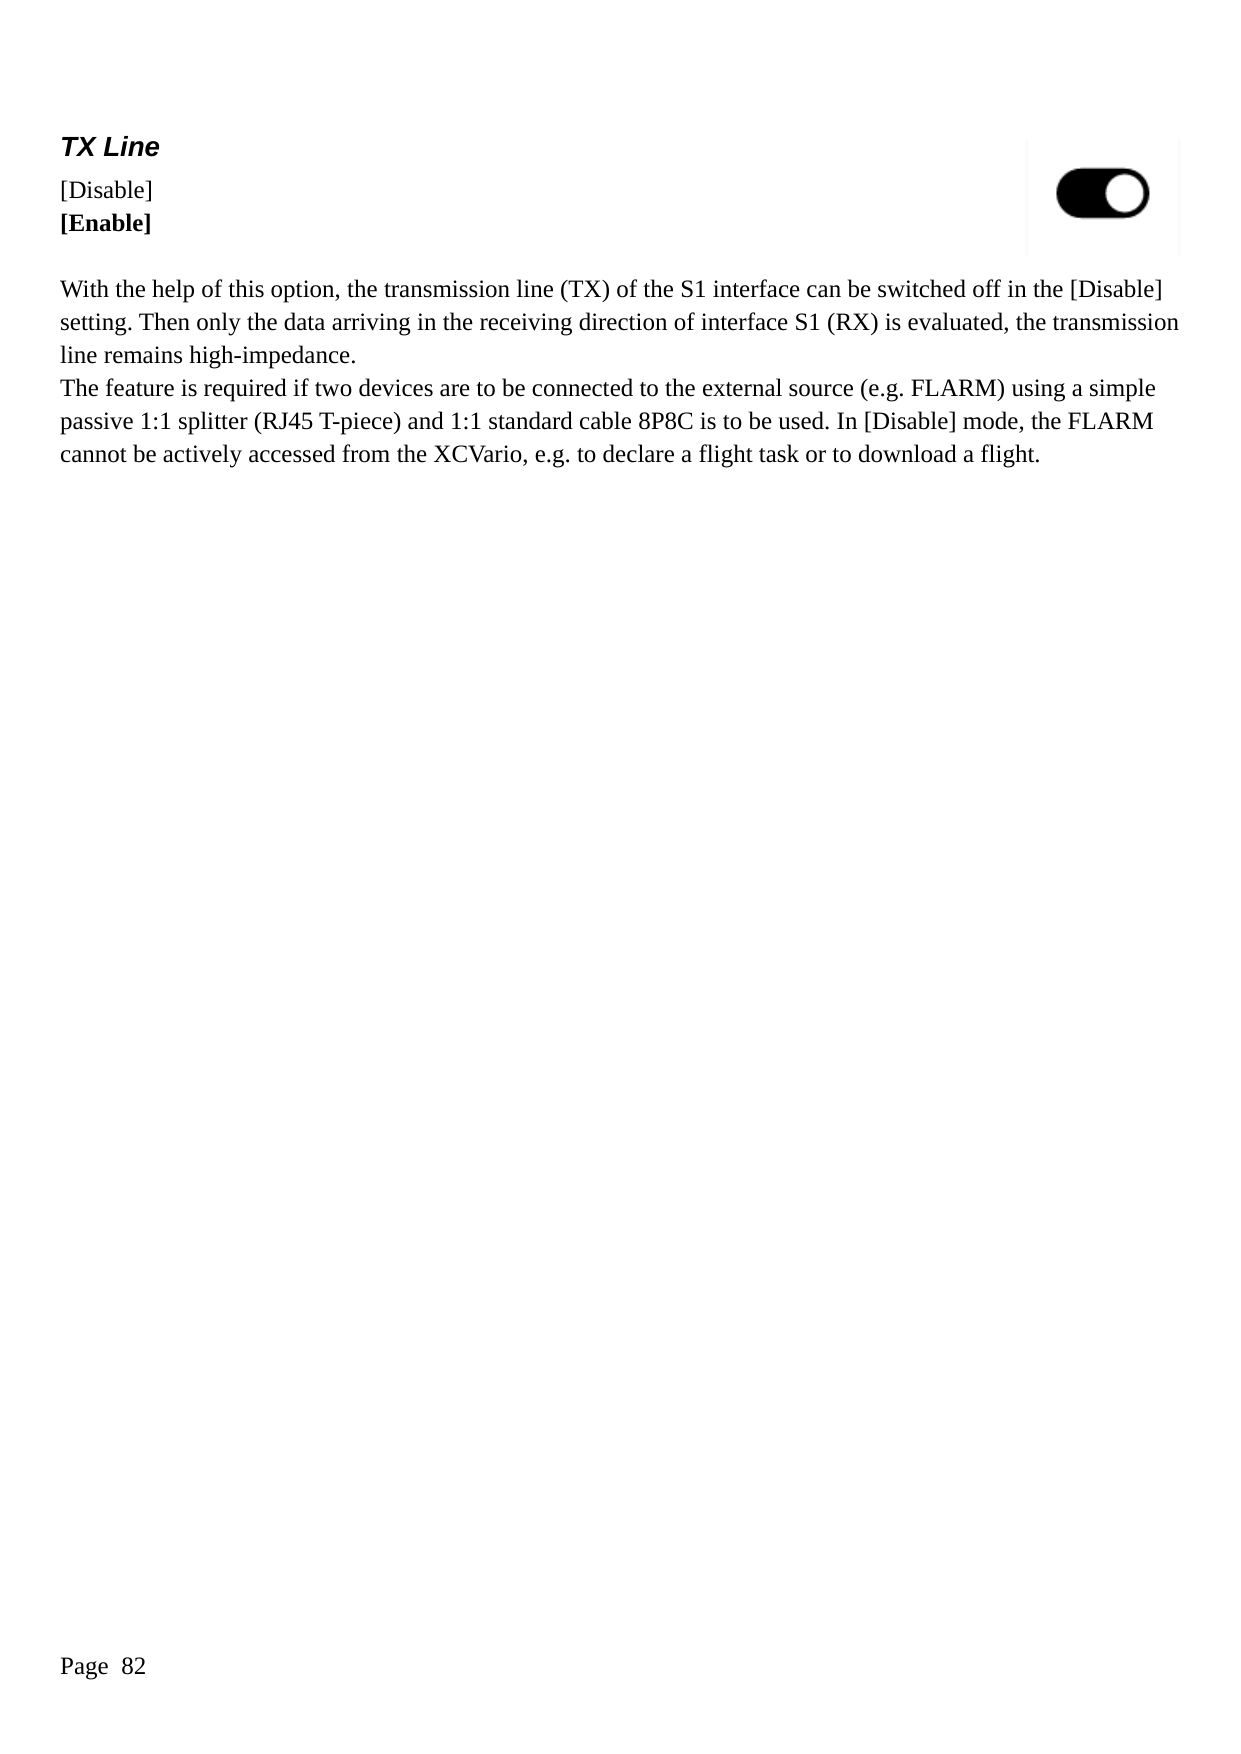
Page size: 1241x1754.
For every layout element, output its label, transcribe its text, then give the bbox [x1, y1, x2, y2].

text [1189, 208, 1207, 237]
picture [1019, 139, 1189, 256]
text [Disable] [60, 175, 1019, 204]
text [1189, 175, 1207, 204]
text With the help of this option, the transmission line (TX) of the S1 interface can be switched off in the [Disable] setting. Then only the data arriving in the receiving direction of interface S1 (RX) is evaluated, the transmission line remains high-impedance. The feature is required if two devices are to be connected to the external source (e.g. FLARM) using a simple passive 1:1 splitter (RJ45 T-piece) and 1:1 standard cable 8P8C is to be used. In [Disable] mode, the FLARM cannot be actively accessed from the XCVario, e.g. to declare a flight task or to download a flight. [60, 274, 1207, 468]
subtitle TX Line [60, 131, 1207, 162]
text [Enable] [60, 208, 1019, 237]
